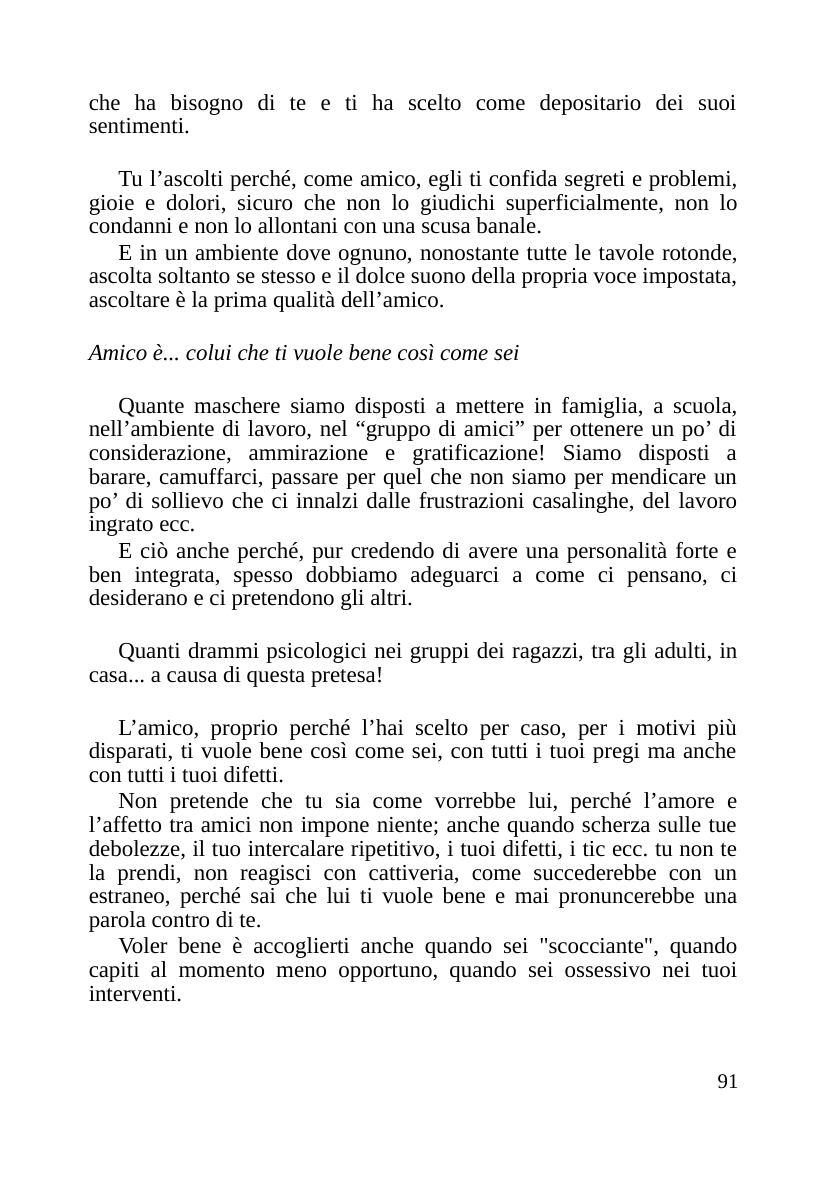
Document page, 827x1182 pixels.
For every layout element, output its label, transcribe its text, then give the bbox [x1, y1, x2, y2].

text che ha bisogno di te e ti ha scelto come depositario dei suoi sentimenti. [88, 88, 738, 139]
text Voler bene è accoglierti anche quando sei "scocciante", quando capiti al momento meno opportuno, quando sei ossessivo nei tuoi interventi. [88, 932, 738, 1006]
text Quanti drammi psicologici nei gruppi dei ragazzi, tra gli adulti, in casa... a causa di questa pretesa! [88, 637, 738, 687]
text Quante maschere siamo disposti a mettere in famiglia, a scuola, nell’ambiente di lavoro, nel “gruppo di amici” per ottenere un po’ di considerazione, ammirazione e gratificazione! Siamo disposti a barare, camuffarci, passare per quel che non siamo per mendicare un po’ di sollievo che ci innalzi dalle frustrazioni casalinghe, del lavoro ingrato ecc. [88, 392, 738, 537]
text Tu l’ascolti perché, come amico, egli ti confida segreti e problemi, gioie e dolori, sicuro che non lo giudichi superficialmente, non lo condanni e non lo allontani con una scusa banale. [88, 165, 738, 239]
text E ciò anche perché, pur credendo di avere una personalità forte e ben integrata, spesso dobbiamo adeguarci a come ci pensano, ci desiderano e ci pretendono gli altri. [88, 537, 738, 611]
text E in un ambiente dove ognuno, nonostante tutte le tavole rotonde, ascolta soltanto se stesso e il dolce suono della propria voce impostata, ascoltare è la prima qualità dell’amico. [88, 239, 738, 313]
text L’amico, proprio perché l’hai scelto per caso, per i motivi più disparati, ti vuole bene così come sei, con tutti i tuoi pregi ma anche con tutti i tuoi difetti. [88, 713, 738, 787]
text Non pretende che tu sia come vorrebbe lui, perché l’amore e l’affetto tra amici non impone niente; anche quando scherza sulle tue debolezze, il tuo intercalare ripetitivo, i tuoi difetti, i tic ecc. tu non te la prendi, non reagisci con cattiveria, come succederebbe con un estraneo, perché sai che lui ti vuole bene e mai pronuncerebbe una parola contro di te. [88, 787, 738, 932]
text Amico è... colui che ti vuole bene così come sei [88, 339, 738, 365]
